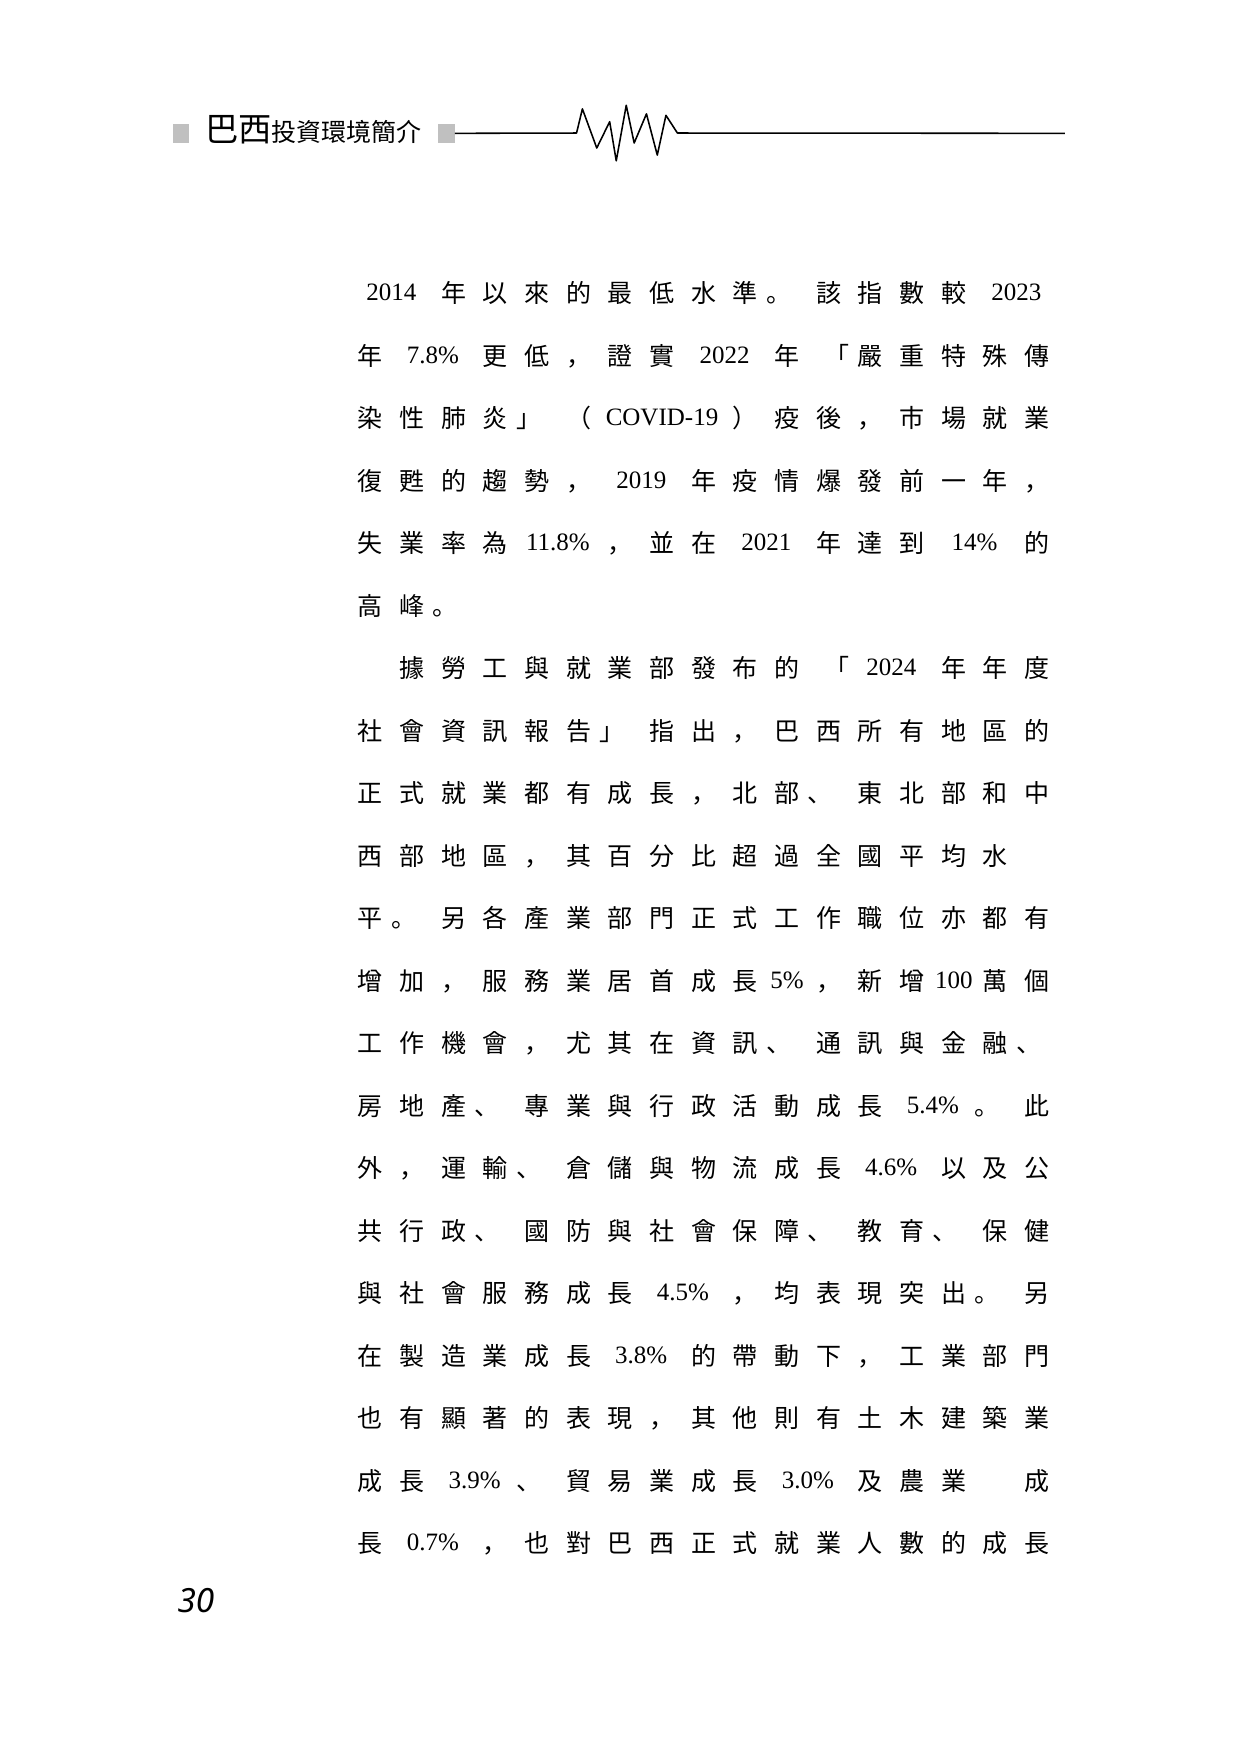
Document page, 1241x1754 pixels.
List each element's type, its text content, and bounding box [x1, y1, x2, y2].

text 2014年以來的最低水準。該指數較2023年7.8%更低，證實2022年「嚴重特殊傳染性肺炎」（COVID-19）疫後，市場就業復甦的趨勢，2019年疫情爆發前一年，失業率為11.8%，並在2021年達到14%的高峰。 [330, 250, 1058, 625]
text 據勞工與就業部發布的「2024年年度社會資訊報告」指出，巴西所有地區的正式就業都有成長，北部、東北部和中西部地區，其百分比超過全國平均水平。另各產業部門正式工作職位亦都有增加，服務業居首成長5%，新增100萬個工作機會，尤其在資訊、通訊與金融、房地產、專業與行政活動成長5.4%。此外，運輸、倉儲與物流成長4.6%以及公共行政、國防與社會保障、教育、保健與社會服務成長4.5%，均表現突出。另在製造業成長3.8%的帶動下，工業部門也有顯著的表現，其他則有土木建築業成長3.9%、貿易業成長3.0%及農業 成長0.7%，也對巴西正式就業人數的成長 [330, 625, 1058, 1563]
